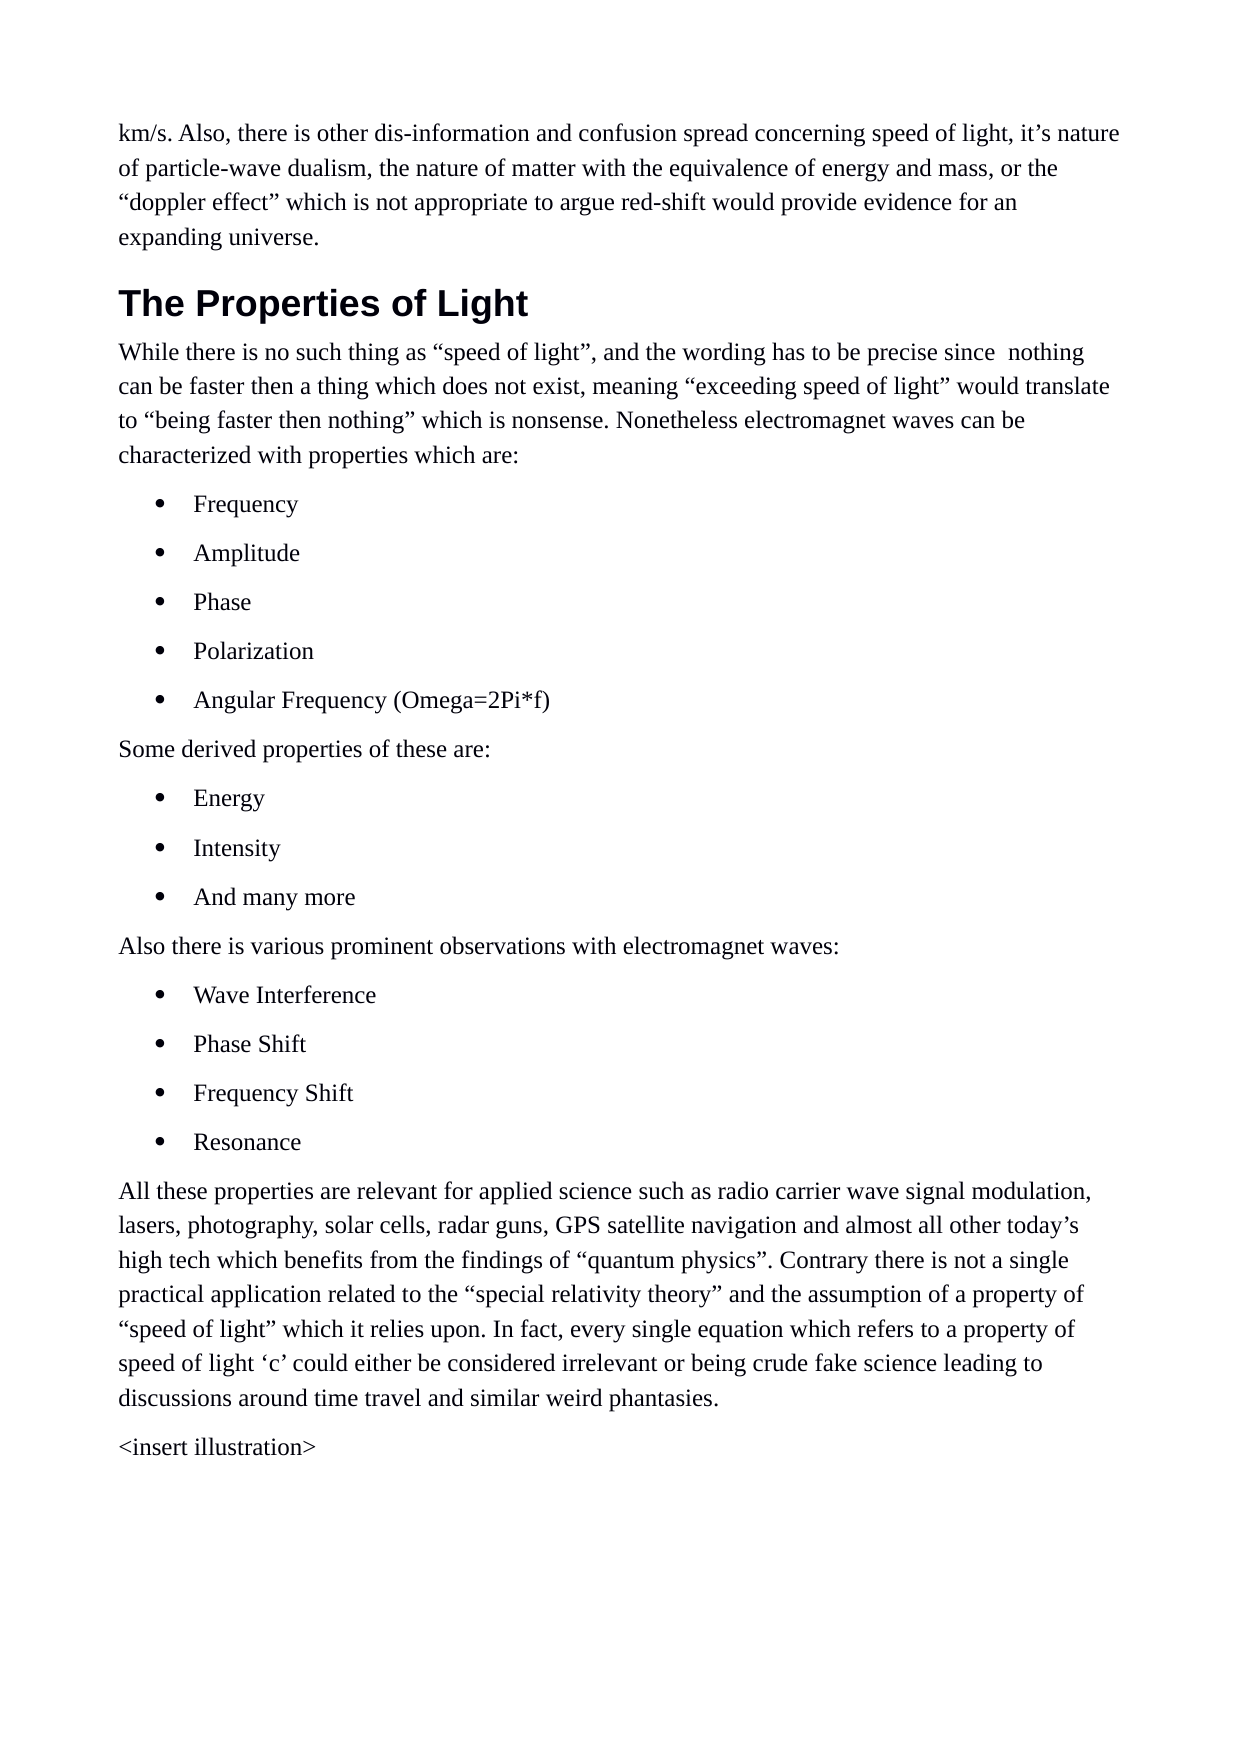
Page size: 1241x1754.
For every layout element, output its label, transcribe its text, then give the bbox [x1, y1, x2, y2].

list Intensity [156, 833, 1122, 861]
text All these properties are relevant for applied science such as radio carrier wave signal modulation, lasers, photography, solar cells, radar guns, GPS satellite navigation and almost all other today’s high tech which benefits from the findings of “quantum physics”. Contrary there is not a single practical application related to the “special relativity theory” and the assumption of a property of “speed of light” which it relies upon. In fact, every single equation which refers to a property of speed of light ‘c’ could either be considered irrelevant or being crude fake science leading to discussions around time travel and similar weird phantasies. [118, 1176, 1122, 1412]
list Frequency [156, 489, 1122, 518]
text km/s. Also, there is other dis-information and confusion spread concerning speed of light, it’s nature of particle-wave dualism, the nature of matter with the equivalence of energy and mass, or the “doppler effect” which is not appropriate to argue red-shift would provide evidence for an expanding universe. [118, 118, 1122, 250]
list Polarization [156, 636, 1122, 665]
text While there is no such thing as “speed of light”, and the wording has to be precise since nothing can be faster then a thing which does not exist, meaning “exceeding speed of light” would translate to “being faster then nothing” which is nonsense. Nonetheless electromagnet waves can be characterized with properties which are: [118, 337, 1122, 469]
list And many more [156, 882, 1122, 910]
list Wave Interference [156, 980, 1122, 1008]
text Also there is various prominent observations with electromagnet waves: [118, 931, 1122, 959]
list Resonance [156, 1127, 1122, 1156]
list Amplitude [156, 538, 1122, 567]
list Frequency Shift [156, 1078, 1122, 1107]
list Energy [156, 783, 1122, 812]
subtitle The Properties of Light [118, 281, 1122, 324]
text Some derived properties of these are: [118, 734, 1122, 763]
list Phase [156, 587, 1122, 616]
text <insert illustration> [118, 1432, 1122, 1461]
list Angular Frequency (Omega=2Pi*f) [156, 685, 1122, 714]
list Phase Shift [156, 1029, 1122, 1058]
